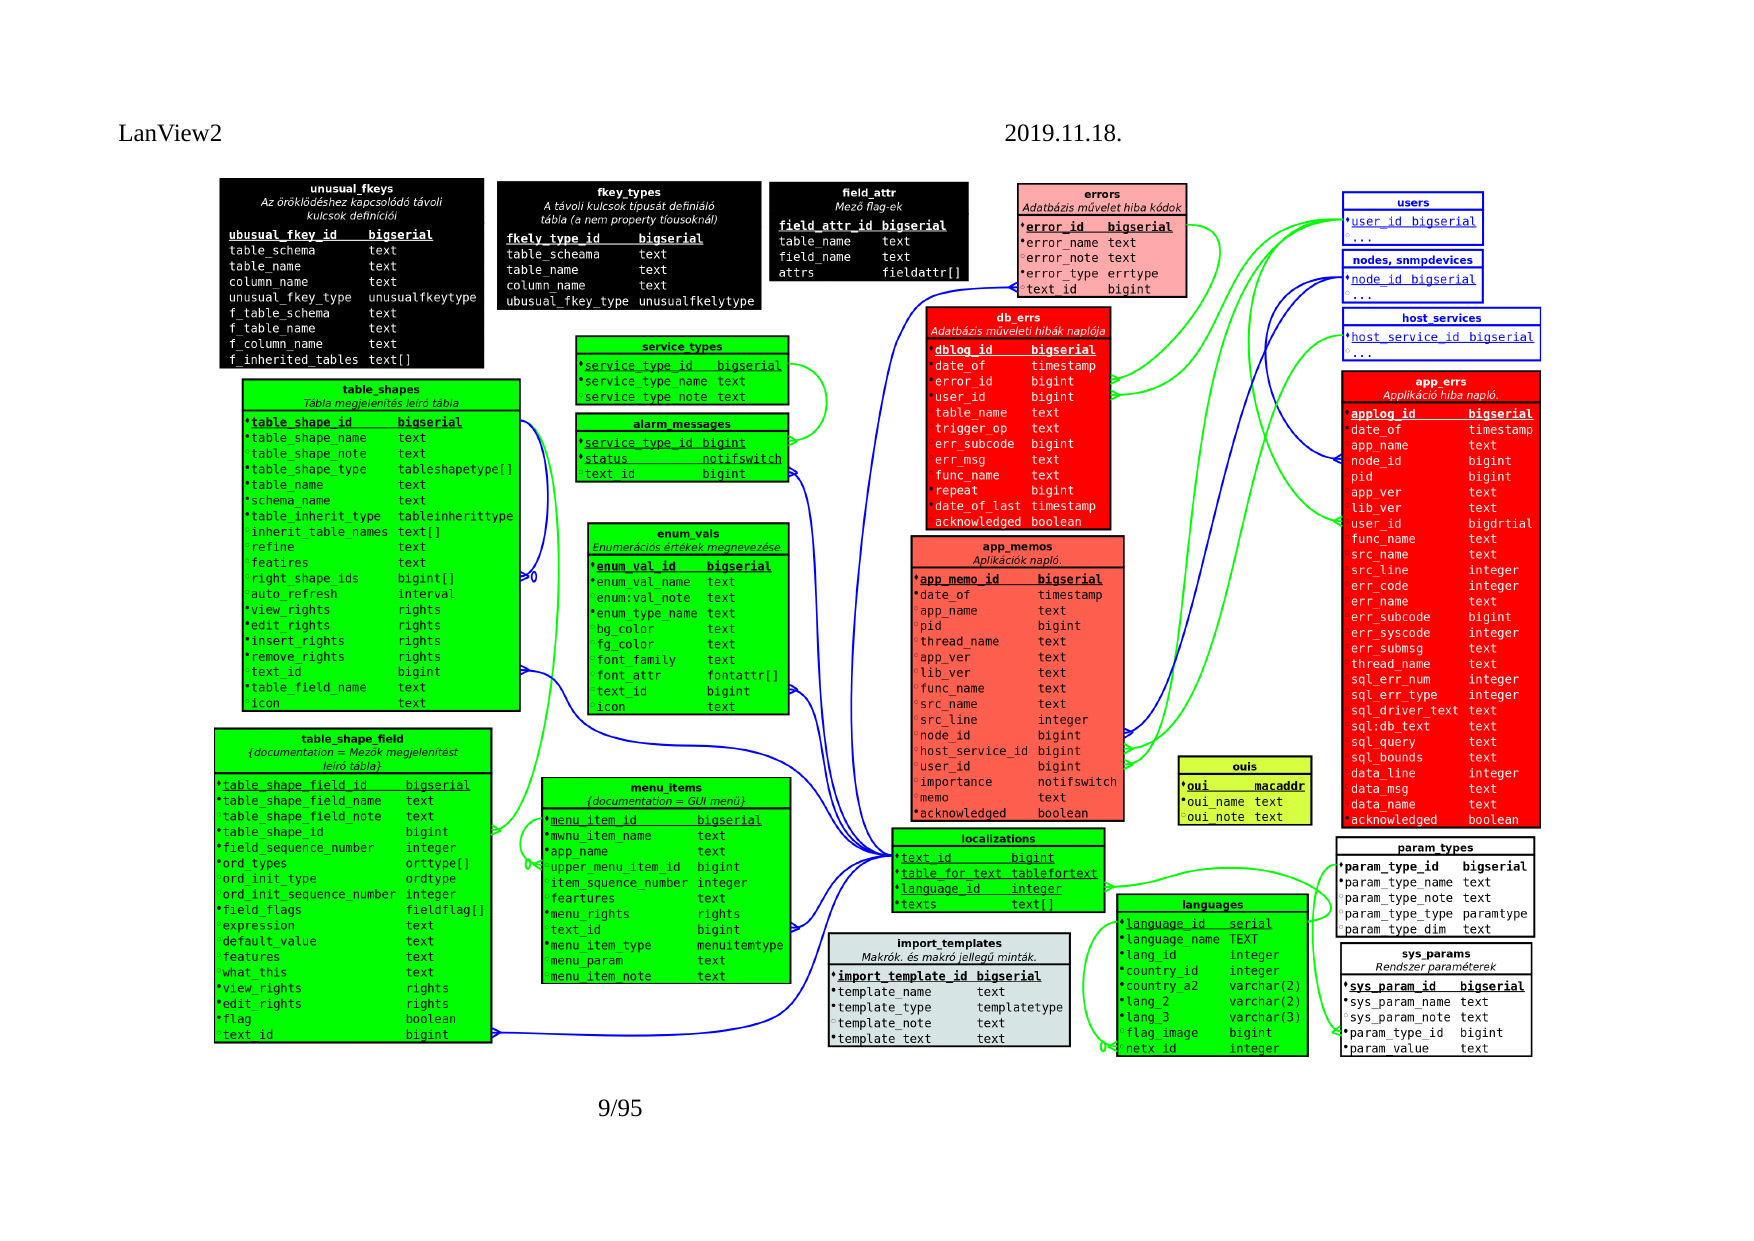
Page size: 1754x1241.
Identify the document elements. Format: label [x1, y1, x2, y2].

picture [222, 183, 1542, 1057]
